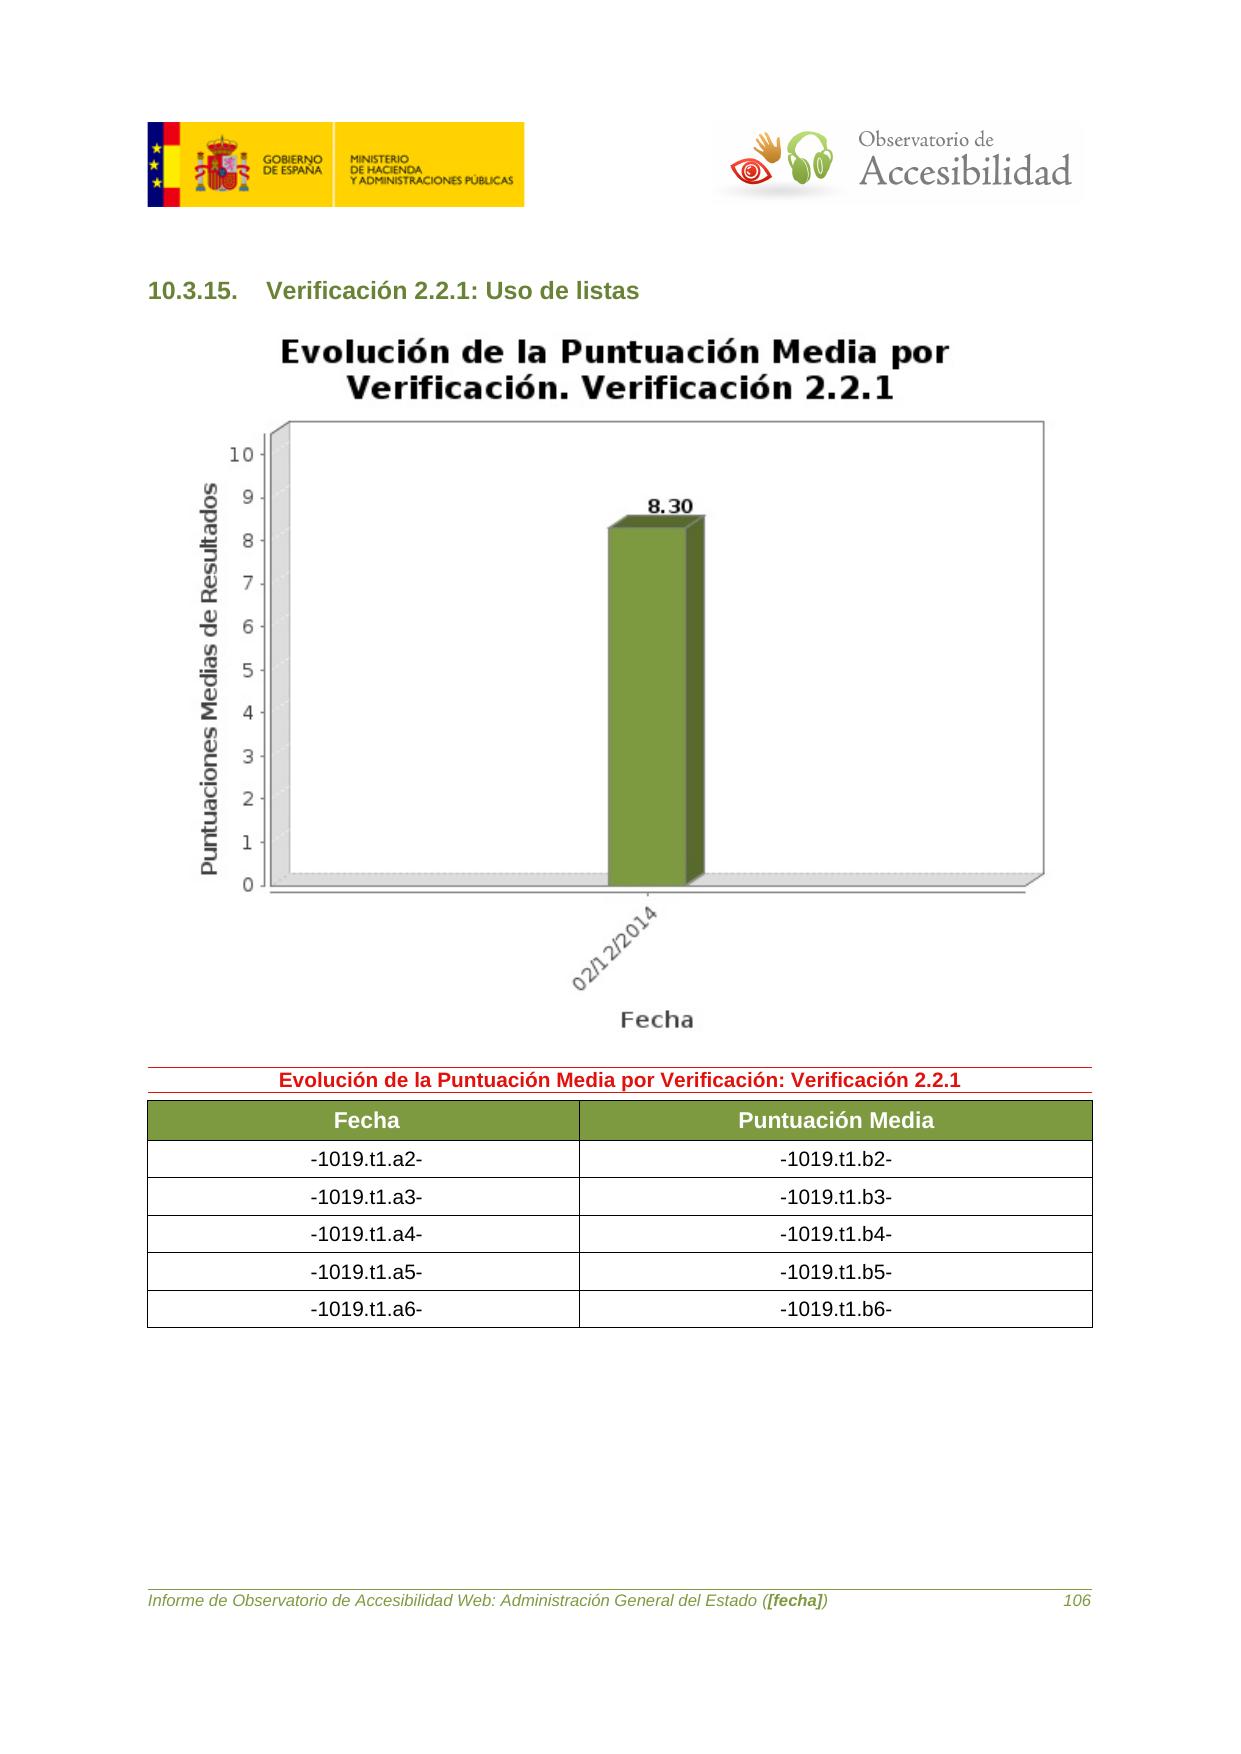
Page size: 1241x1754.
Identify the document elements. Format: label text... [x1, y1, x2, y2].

table_cell -1019.t1.b6- [580, 1291, 1092, 1327]
table_header Fecha [148, 1101, 579, 1140]
table_cell -1019.t1.a5- [148, 1253, 579, 1290]
list Verificación 2.2.1: Uso de listas [148, 276, 1092, 304]
table_cell -1019.t1.a2- [148, 1141, 579, 1177]
table_cell -1019.t1.a4- [148, 1216, 579, 1252]
table_cell -1019.t1.b5- [580, 1253, 1092, 1290]
picture [147, 122, 525, 207]
table_header Puntuación Media [580, 1101, 1092, 1140]
picture [178, 332, 1062, 1042]
table_cell -1019.t1.b3- [580, 1178, 1092, 1215]
table_cell -1019.t1.b4- [580, 1216, 1092, 1252]
picture [710, 122, 1086, 205]
table_cell -1019.t1.b2- [580, 1141, 1092, 1177]
text Evolución de la Puntuación Media por Verificación: Verificación 2.2.1 [148, 1068, 1092, 1092]
table_cell -1019.t1.a6- [148, 1291, 579, 1327]
table_cell -1019.t1.a3- [148, 1178, 579, 1215]
